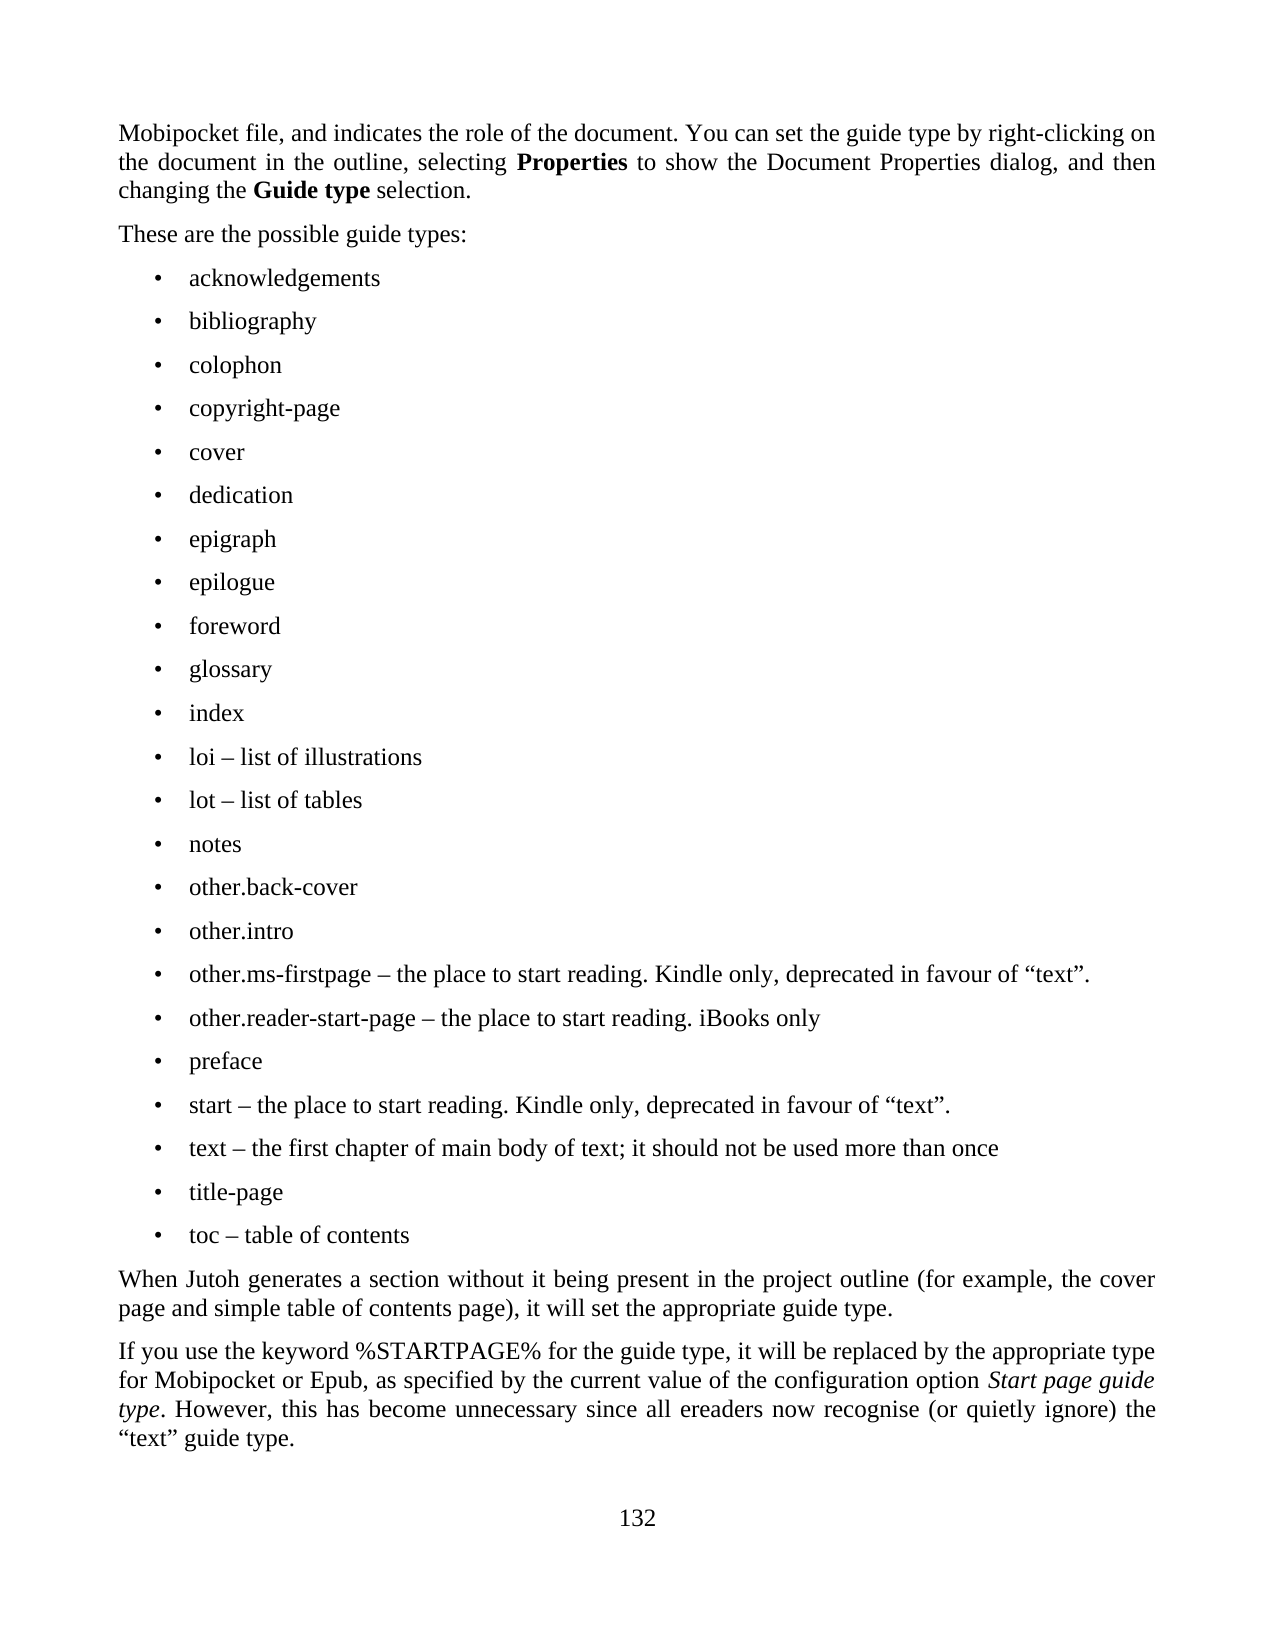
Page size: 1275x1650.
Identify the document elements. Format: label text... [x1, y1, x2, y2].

list lot – list of tables [153, 785, 1157, 814]
list bibliography [153, 306, 1157, 335]
list other.reader-start-page – the place to start reading. iBooks only [153, 1003, 1157, 1032]
list glossary [153, 654, 1157, 683]
text When Jutoh generates a section without it being present in the project outline (for example, the cover page and simple table of contents page), it will set the appropriate guide type. [118, 1264, 1157, 1322]
list other.ms-firstpage – the place to start reading. Kindle only, deprecated in favour of “text”. [153, 959, 1157, 988]
list foreword [153, 611, 1157, 640]
list index [153, 698, 1157, 727]
list toc – table of contents [153, 1221, 1157, 1249]
list title-page [153, 1177, 1157, 1206]
list loi – list of illustrations [153, 742, 1157, 770]
text These are the possible guide types: [118, 219, 1157, 248]
list preface [153, 1046, 1157, 1075]
list copyright-page [153, 393, 1157, 422]
list cover [153, 437, 1157, 466]
list epilogue [153, 567, 1157, 596]
list acknowledgements [153, 263, 1157, 291]
list other.back-cover [153, 872, 1157, 901]
list start – the place to start reading. Kindle only, deprecated in favour of “text”. [153, 1090, 1157, 1119]
text If you use the keyword %STARTPAGE% for the guide type, it will be replaced by the appropriate type for Mobipocket or Epub, as specified by the current value of the configuration option Start page guide type. However, this has become unnecessary since all ereaders now recognise (or quietly ignore) the “text” guide type. [118, 1336, 1157, 1451]
list colophon [153, 350, 1157, 378]
list dedication [153, 480, 1157, 509]
list text – the first chapter of main body of text; it should not be used more than once [153, 1133, 1157, 1162]
text Mobipocket file, and indicates the role of the document. You can set the guide type by right-clicking on the document in the outline, selecting Properties to show the Document Properties dialog, and then changing the Guide type selection. [118, 118, 1157, 204]
list epigraph [153, 524, 1157, 553]
list other.intro [153, 916, 1157, 944]
list notes [153, 829, 1157, 857]
